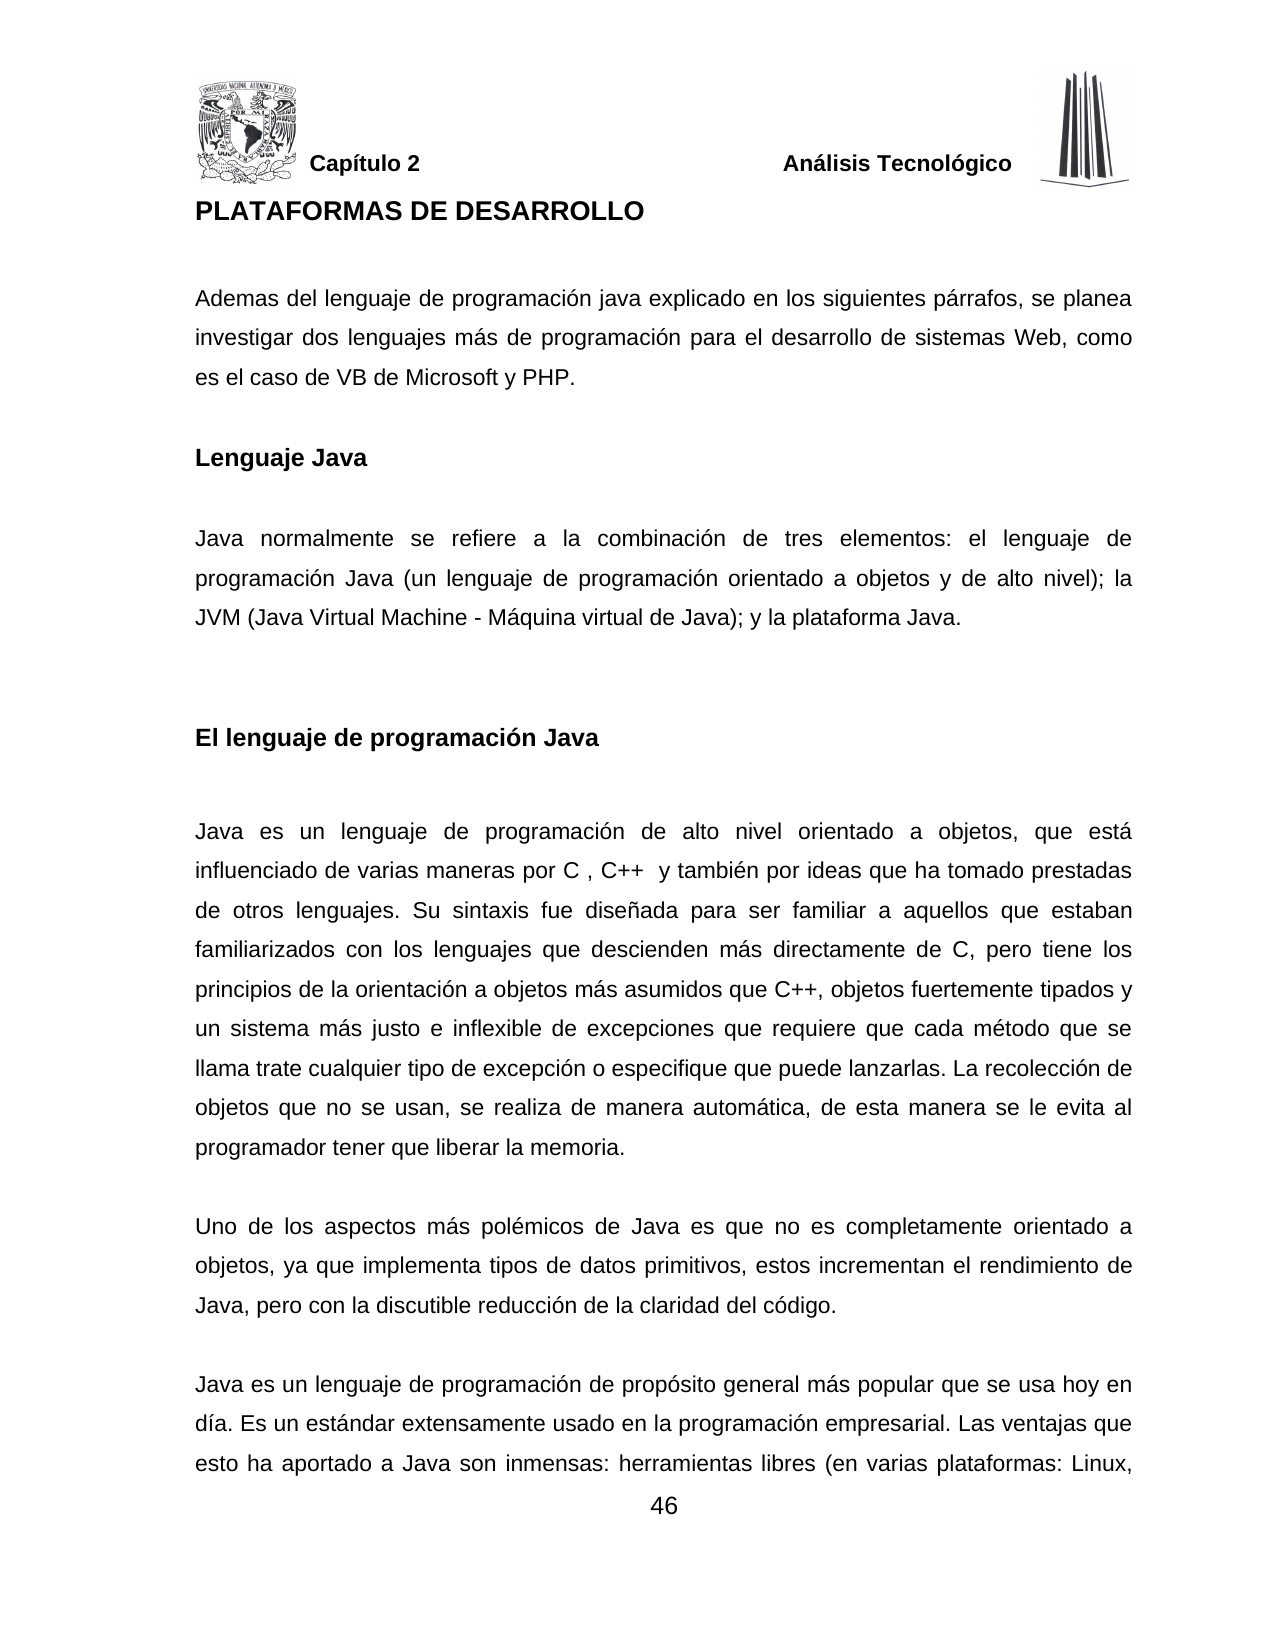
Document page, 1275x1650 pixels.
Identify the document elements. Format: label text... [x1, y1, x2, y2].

text Ademas del lenguaje de programación java explicado en los siguientes párrafos, se planea investigar dos lenguajes más de programación para el desarrollo de sistemas Web, como es el caso de VB de Microsoft y PHP. [195, 285, 1133, 390]
text Java normalmente se refiere a la combinación de tres elementos: el lenguaje de programación Java (un lenguaje de programación orientado a objetos y de alto nivel); la JVM (Java Virtual Machine - Máquina virtual de Java); y la plataforma Java. [195, 525, 1133, 631]
text Java es un lenguaje de programación de alto nivel orientado a objetos, que está influenciado de varias maneras por C , C++ y también por ideas que ha tomado prestadas de otros lenguajes. Su sintaxis fue diseñada para ser familiar a aquellos que estaban familiarizados con los lenguajes que descienden más directamente de C, pero tiene los principios de la orientación a objetos más asumidos que C++, objetos fuertemente tipados y un sistema más justo e inflexible de excepciones que requiere que cada método que se llama trate cualquier tipo de excepción o especifique que puede lanzarlas. La recolección de objetos que no se usan, se realiza de manera automática, de esta manera se le evita al programador tener que liberar la memoria. [195, 818, 1133, 1160]
text Uno de los aspectos más polémicos de Java es que no es completamente orientado a objetos, ya que implementa tipos de datos primitivos, estos incrementan el rendimiento de Java, pero con la discutible reducción de la claridad del código. [195, 1213, 1133, 1318]
text PLATAFORMAS DE DESARROLLO [195, 195, 1133, 226]
text Java es un lenguaje de programación de propósito general más popular que se usa hoy en día. Es un estándar extensamente usado en la programación empresarial. Las ventajas que esto ha aportado a Java son inmensas: herramientas libres (en varias plataformas: Linux, [195, 1371, 1133, 1476]
text El lenguaje de programación Java [195, 723, 1133, 752]
picture [1034, 65, 1136, 193]
text Lenguaje Java [195, 443, 1133, 472]
